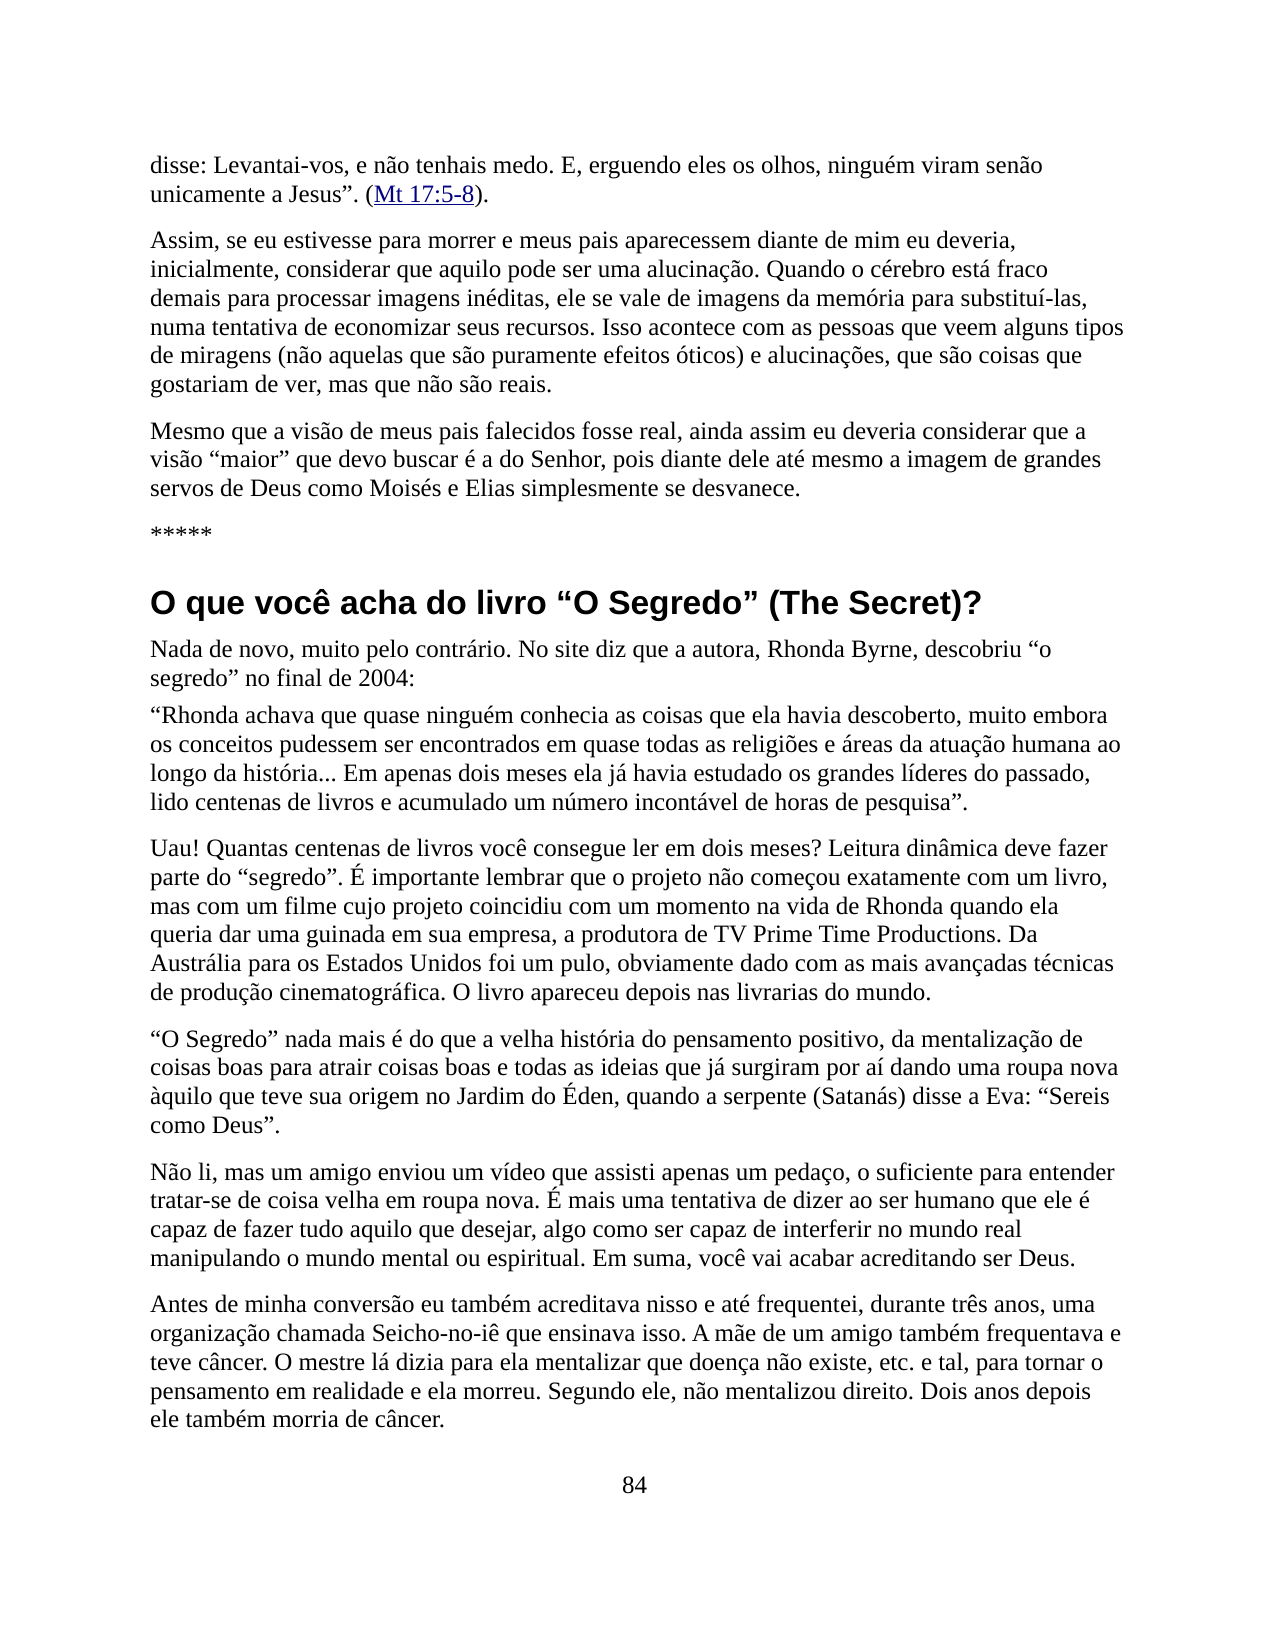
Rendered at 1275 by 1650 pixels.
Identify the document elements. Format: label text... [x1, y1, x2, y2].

text Antes de minha conversão eu também acreditava nisso e até frequentei, durante três anos, uma organização chamada Seicho-no-iê que ensinava isso. A mãe de um amigo também frequentava e teve câncer. O mestre lá dizia para ela mentalizar que doença não existe, etc. e tal, para tornar o pensamento em realidade e ela morreu. Segundo ele, não mentalizou direito. Dois anos depois ele também morria de câncer. [150, 1289, 1125, 1433]
text disse: Levantai-vos, e não tenhais medo. E, erguendo eles os olhos, ninguém viram senão unicamente a Jesus”. (Mt 17:5-8). [150, 150, 1125, 207]
text “Rhonda achava que quase ninguém conhecia as coisas que ela havia descoberto, muito embora os conceitos pudessem ser encontrados em quase todas as religiões e áreas da atuação humana ao longo da história... Em apenas dois meses ela já havia estudado os grandes líderes do passado, lido centenas de livros e acumulado um número incontável de horas de pesquisa”. [150, 700, 1125, 815]
text ***** [150, 520, 1125, 549]
subtitle O que você acha do livro “O Segredo” (The Secret)? [150, 583, 1125, 621]
text Uau! Quantas centenas de livros você consegue ler em dois meses? Leitura dinâmica deve fazer parte do “segredo”. É importante lembrar que o projeto não começou exatamente com um livro, mas com um filme cujo projeto coincidiu com um momento na vida de Rhonda quando ela queria dar uma guinada em sua empresa, a produtora de TV Prime Time Productions. Da Austrália para os Estados Unidos foi um pulo, obviamente dado com as mais avançadas técnicas de produção cinematográfica. O livro apareceu depois nas livrarias do mundo. [150, 833, 1125, 1006]
text Nada de novo, muito pelo contrário. No site diz que a autora, Rhonda Byrne, descobriu “o segredo” no final de 2004: [150, 634, 1125, 691]
text “O Segredo” nada mais é do que a velha história do pensamento positivo, da mentalização de coisas boas para atrair coisas boas e todas as ideias que já surgiram por aí dando uma roupa nova àquilo que teve sua origem no Jardim do Éden, quando a serpente (Satanás) disse a Eva: “Sereis como Deus”. [150, 1024, 1125, 1139]
text Mesmo que a visão de meus pais falecidos fosse real, ainda assim eu deveria considerar que a visão “maior” que devo buscar é a do Senhor, pois diante dele até mesmo a imagem de grandes servos de Deus como Moisés e Elias simplesmente se desvanece. [150, 416, 1125, 502]
text Não li, mas um amigo enviou um vídeo que assisti apenas um pedaço, o suficiente para entender tratar-se de coisa velha em roupa nova. É mais uma tentativa de dizer ao ser humano que ele é capaz de fazer tudo aquilo que desejar, algo como ser capaz de interferir no mundo real manipulando o mundo mental ou espiritual. Em suma, você vai acabar acreditando ser Deus. [150, 1157, 1125, 1272]
text Assim, se eu estivesse para morrer e meus pais aparecessem diante de mim eu deveria, inicialmente, considerar que aquilo pode ser uma alucinação. Quando o cérebro está fraco demais para processar imagens inéditas, ele se vale de imagens da memória para substituí-las, numa tentativa de economizar seus recursos. Isso acontece com as pessoas que veem alguns tipos de miragens (não aquelas que são puramente efeitos óticos) e alucinações, que são coisas que gostariam de ver, mas que não são reais. [150, 225, 1125, 398]
